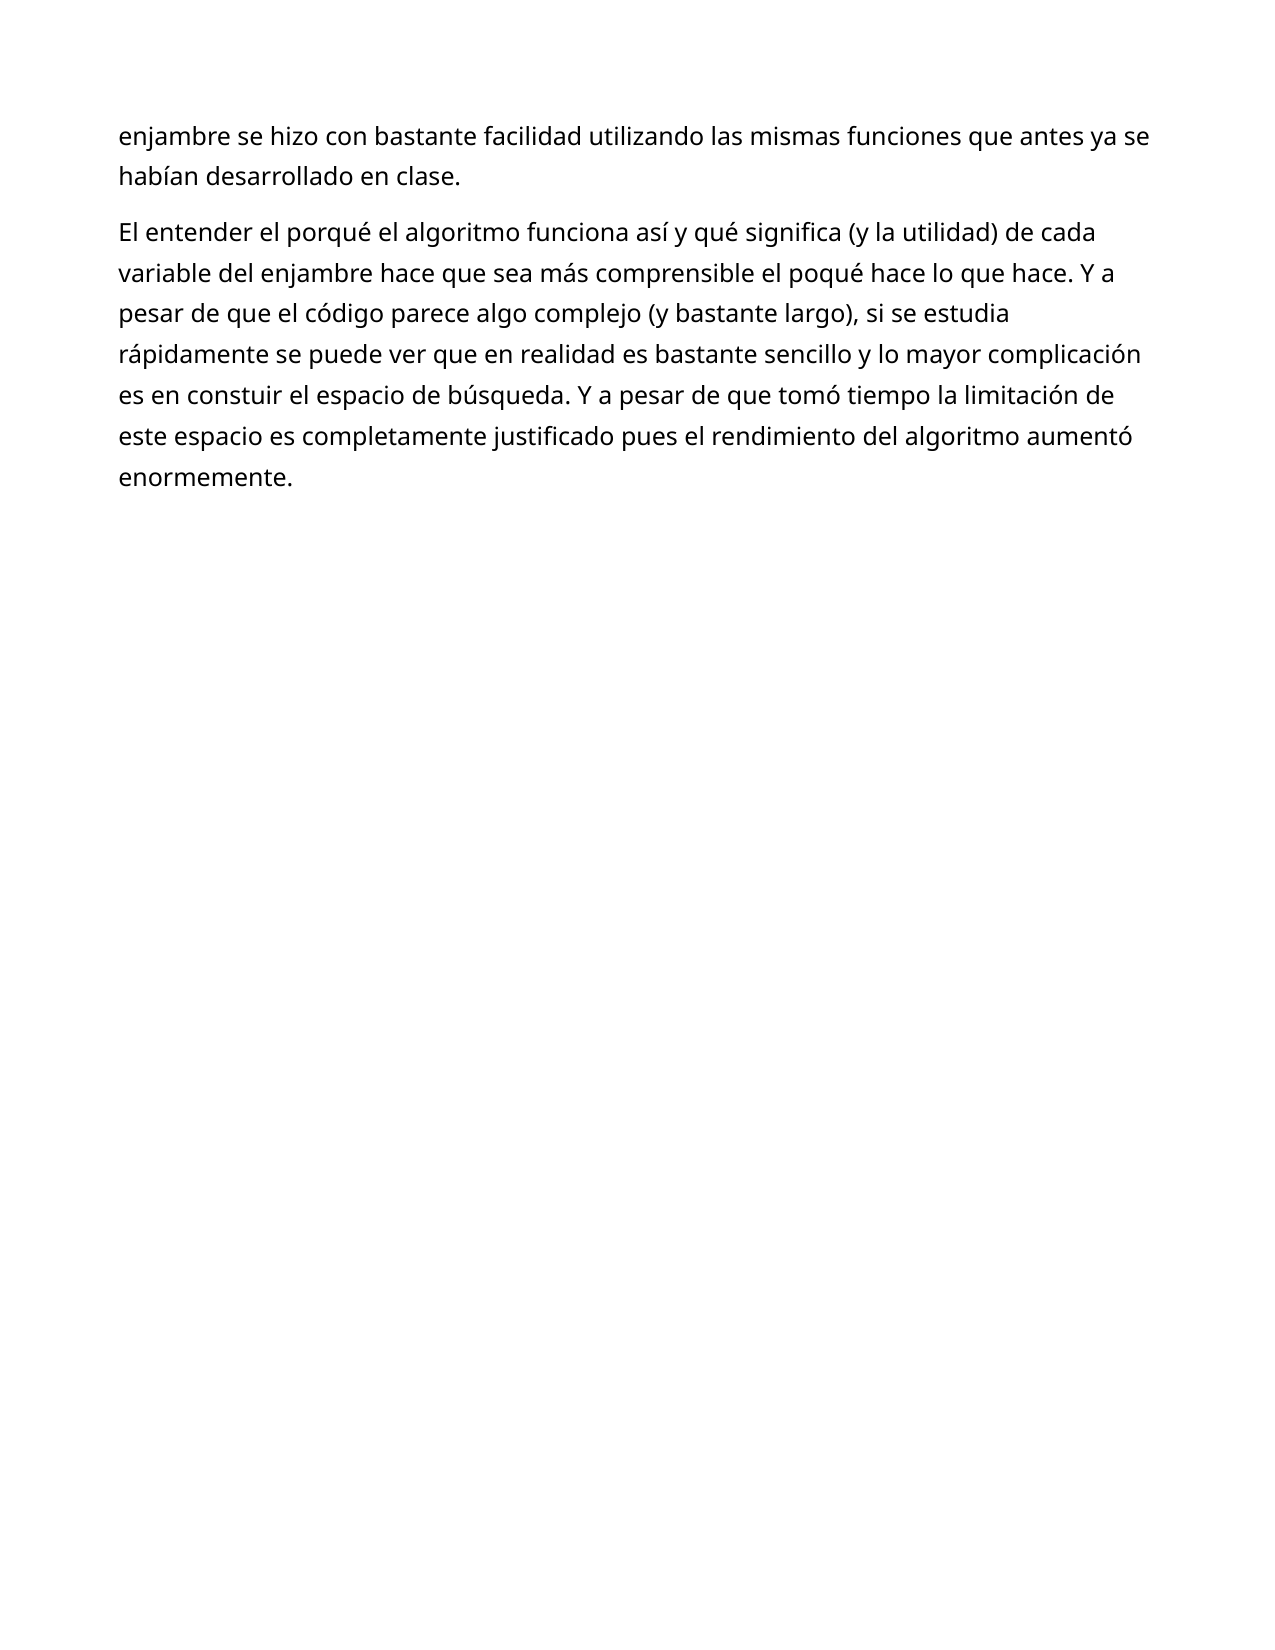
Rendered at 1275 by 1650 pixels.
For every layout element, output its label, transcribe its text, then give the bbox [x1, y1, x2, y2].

text El entender el porqué el algoritmo funciona así y qué significa (y la utilidad) de cada variable del enjambre hace que sea más comprensible el poqué hace lo que hace. Y a pesar de que el código parece algo complejo (y bastante largo), si se estudia rápidamente se puede ver que en realidad es bastante sencillo y lo mayor complicación es en constuir el espacio de búsqueda. Y a pesar de que tomó tiempo la limitación de este espacio es completamente justificado pues el rendimiento del algoritmo aumentó enormemente. [118, 214, 1157, 493]
text enjambre se hizo con bastante facilidad utilizando las mismas funciones que antes ya se habían desarrollado en clase. [118, 118, 1157, 193]
